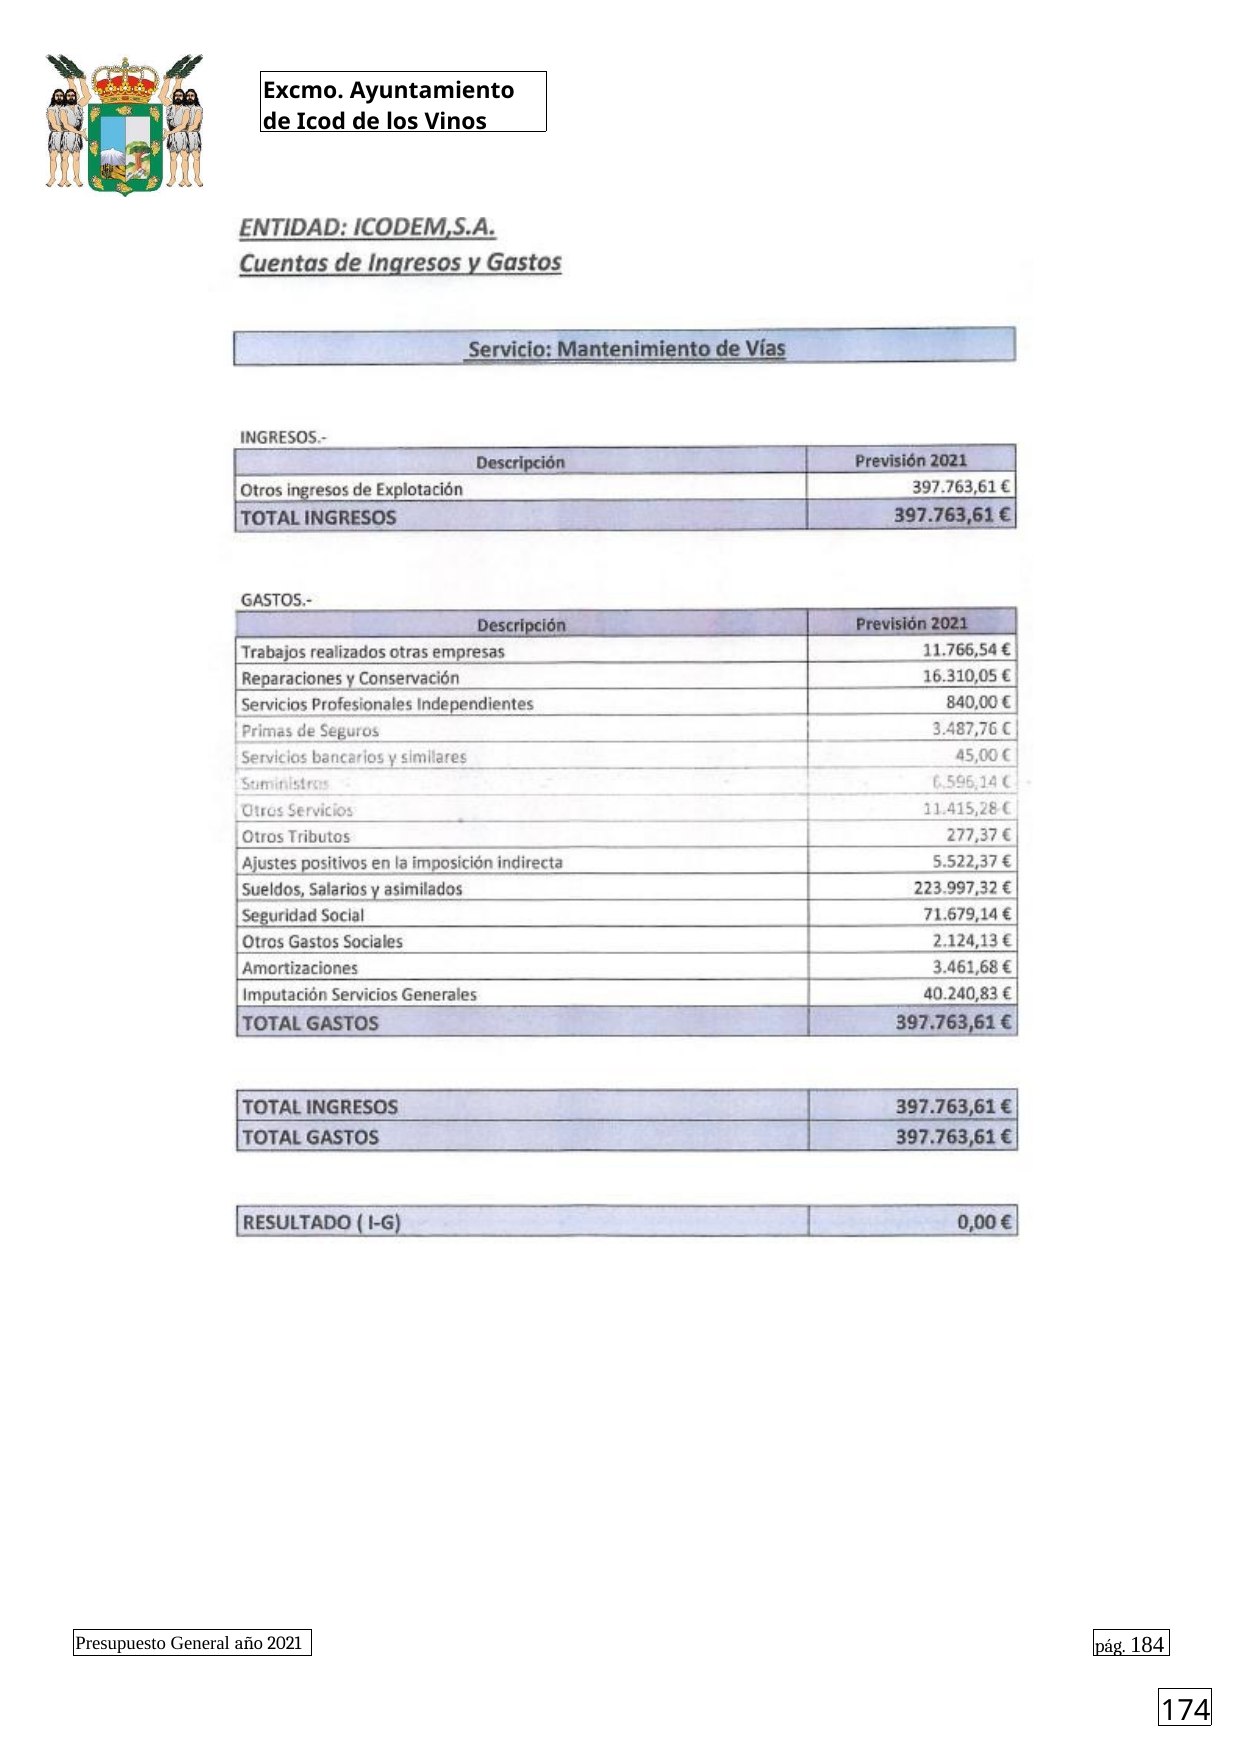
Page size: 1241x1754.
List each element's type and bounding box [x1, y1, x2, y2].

picture [45, 54, 204, 197]
picture [207, 217, 1034, 1245]
